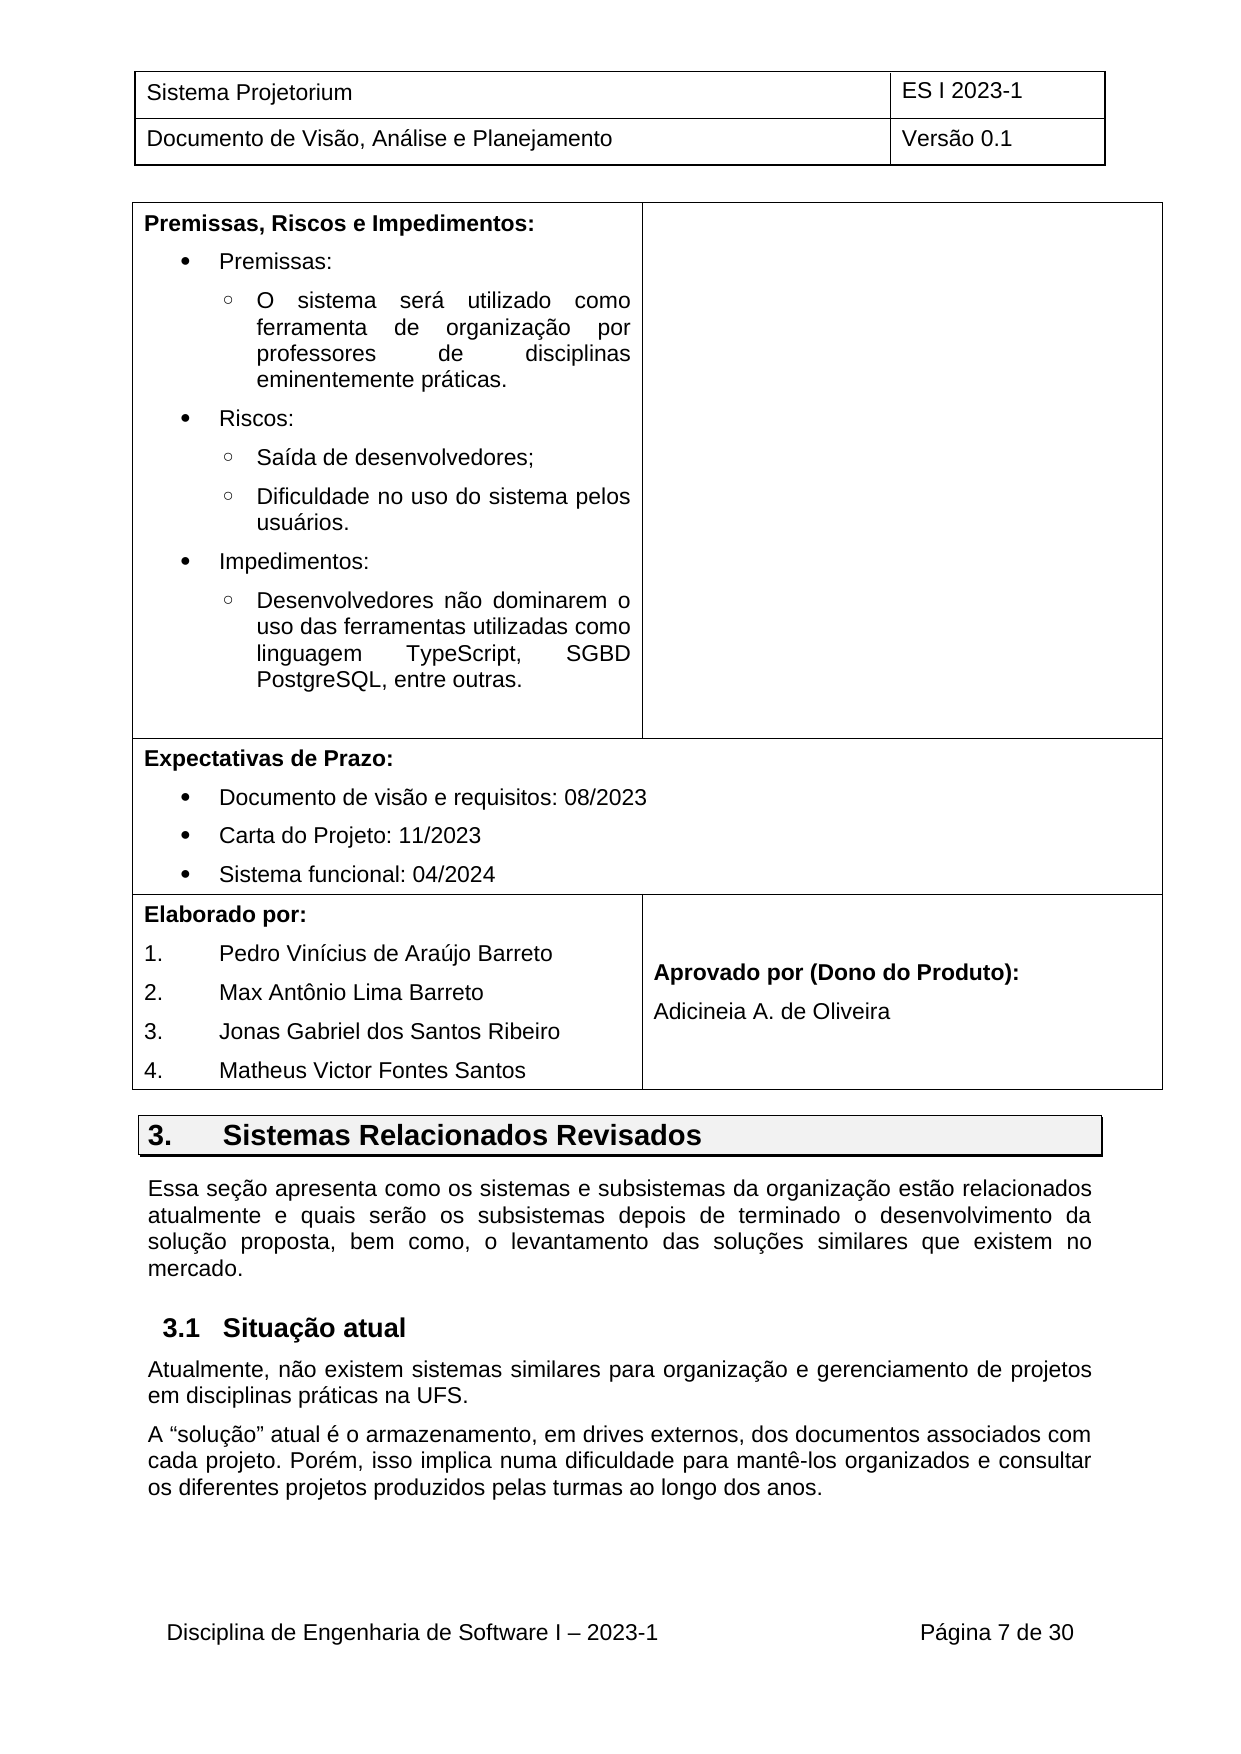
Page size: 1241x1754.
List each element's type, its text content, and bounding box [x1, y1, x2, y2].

table_cell Elaborado por: Pedro Vinícius de Araújo Barreto Max Antônio Lima Barreto Jonas Gabriel dos Santos Ribeiro Matheus Victor Fontes Santos [133, 895, 642, 1089]
subtitle Sistemas Relacionados Revisados [139, 1116, 1101, 1154]
table_cell Aprovado por (Dono do Produto): Adicineia A. de Oliveira [643, 895, 1162, 1089]
text A “solução” atual é o armazenamento, em drives externos, dos documentos associados com cada projeto. Porém, isso implica numa dificuldade para mantê-los organizados e consultar os diferentes projetos produzidos pelas turmas ao longo dos anos. [148, 1421, 1092, 1500]
table_cell Expectativas de Prazo: Documento de visão e requisitos: 08/2023 Carta do Projeto: 11/2023 Sistema funcional: 04/2024 [133, 739, 1162, 894]
text Atualmente, não existem sistemas similares para organização e gerenciamento de projetos em disciplinas práticas na UFS. [148, 1356, 1092, 1408]
subtitle Situação atual [162, 1312, 1092, 1343]
table_cell Premissas, Riscos e Impedimentos: Premissas: O sistema será utilizado como ferramenta de organização por professores de disciplinas eminentemente práticas. Riscos: Saída de desenvolvedores; Dificuldade no uso do sistema pelos usuários. Impedimentos: Desenvolvedores não dominarem o uso das ferramentas utilizadas como linguagem TypeScript, SGBD PostgreSQL, entre outras. [133, 203, 642, 737]
text Essa seção apresenta como os sistemas e subsistemas da organização estão relacionados atualmente e quais serão os subsistemas depois de terminado o desenvolvimento da solução proposta, bem como, o levantamento das soluções similares que existem no mercado. [148, 1175, 1092, 1281]
